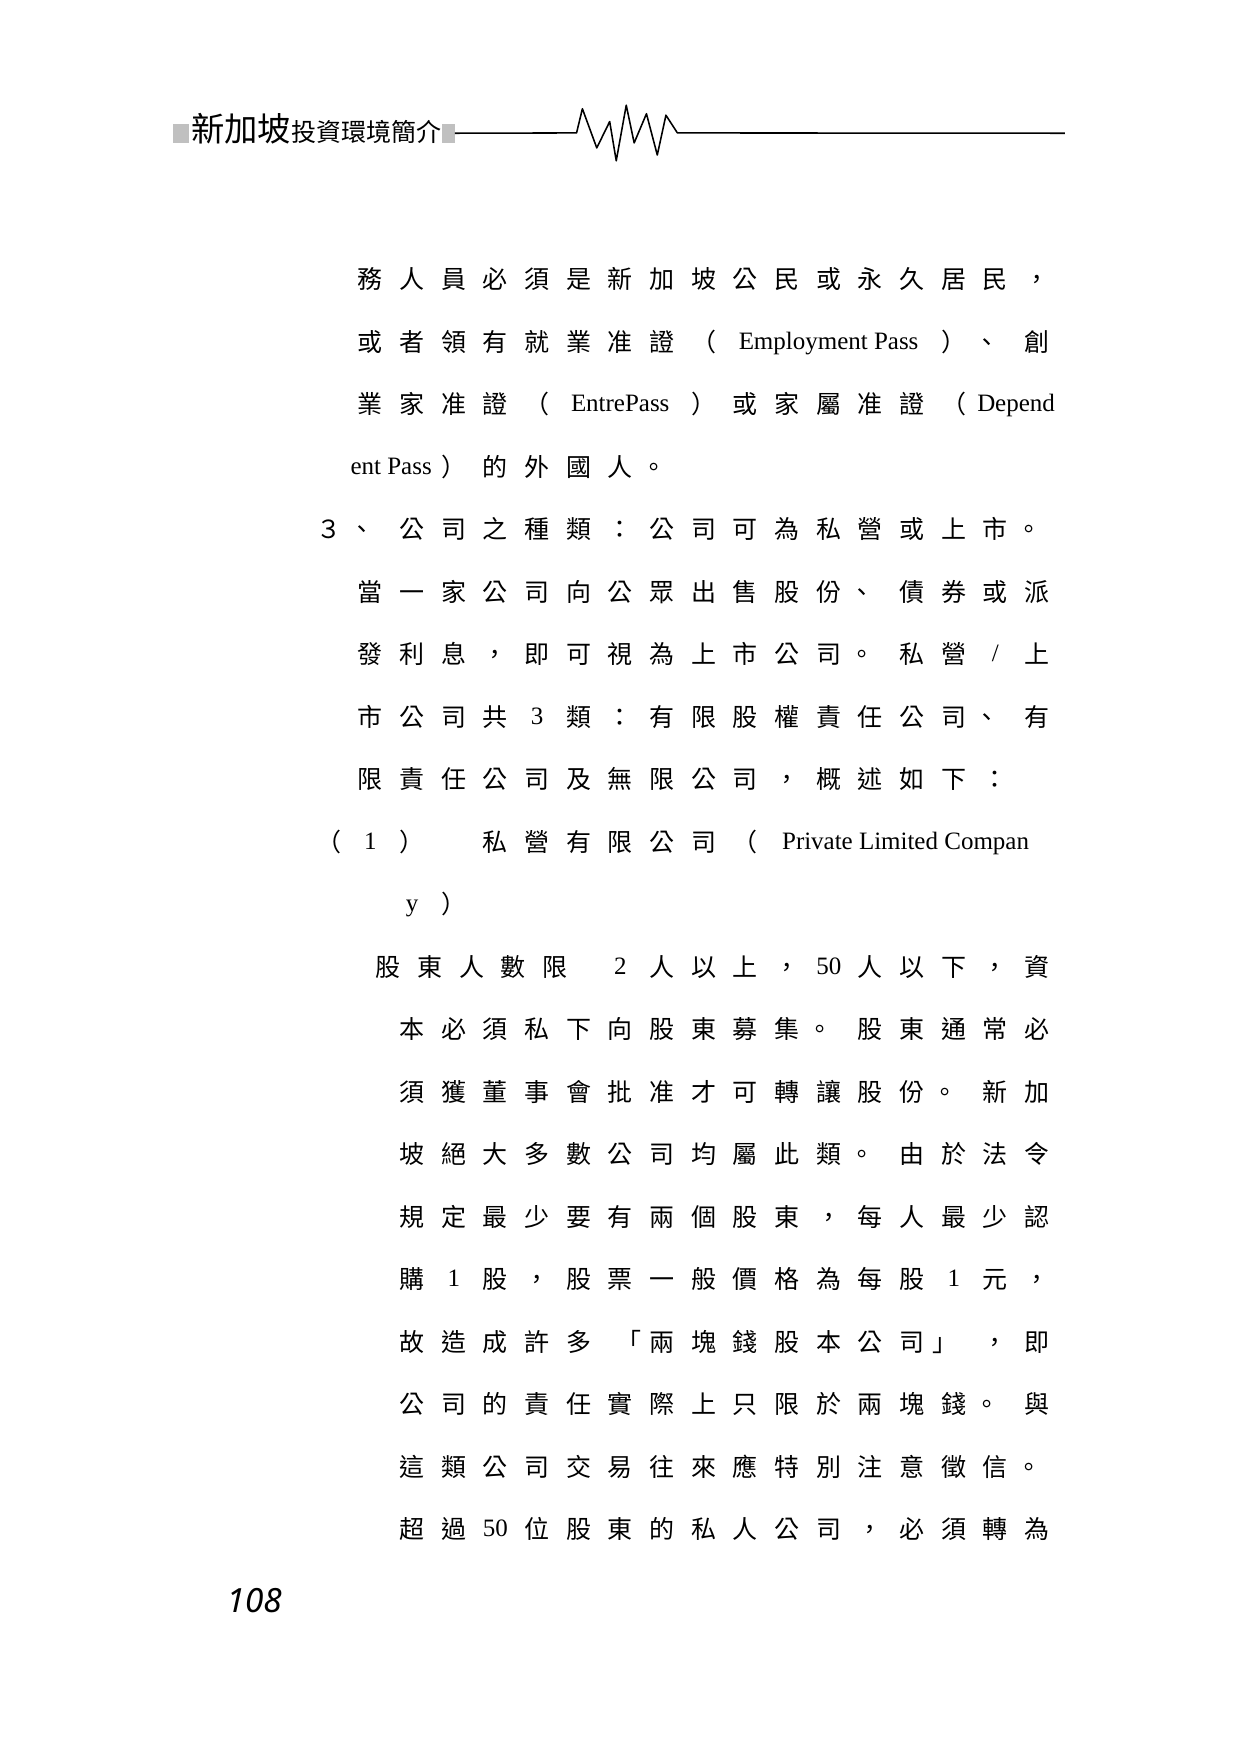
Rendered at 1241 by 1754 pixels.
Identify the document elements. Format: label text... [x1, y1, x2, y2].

text 股東人數限2人以上，50人以下，資本必須私下向股東募集。股東通常必須獲董事會批准才可轉讓股份。新加坡絕大多數公司均屬此類。由於法令規定最少要有兩個股東，每人最少認購1股，股票一般價格為每股1元，故造成許多「兩塊錢股本公司」，即公司的責任實際上只限於兩塊錢。與這類公司交易往來應特別注意徵信。超過50位股東的私人公司，必須轉為 [306, 924, 1058, 1549]
text （1） 私營有限公司（Private Limited Company） [306, 799, 1058, 924]
text 務人員必須是新加坡公民或永久居民，或者領有就業准證（Employment Pass）、創業家准證（EntrePass）或家屬准證（Dependent Pass）的外國人。 [281, 236, 1058, 486]
text ３、公司之種類：公司可為私營或上市。 當一家公司向公眾出售股份、債券或派發利息，即可視為上市公司。私營/上市公司共3類：有限股權責任公司、有限責任公司及無限公司，概述如下： [281, 486, 1058, 799]
